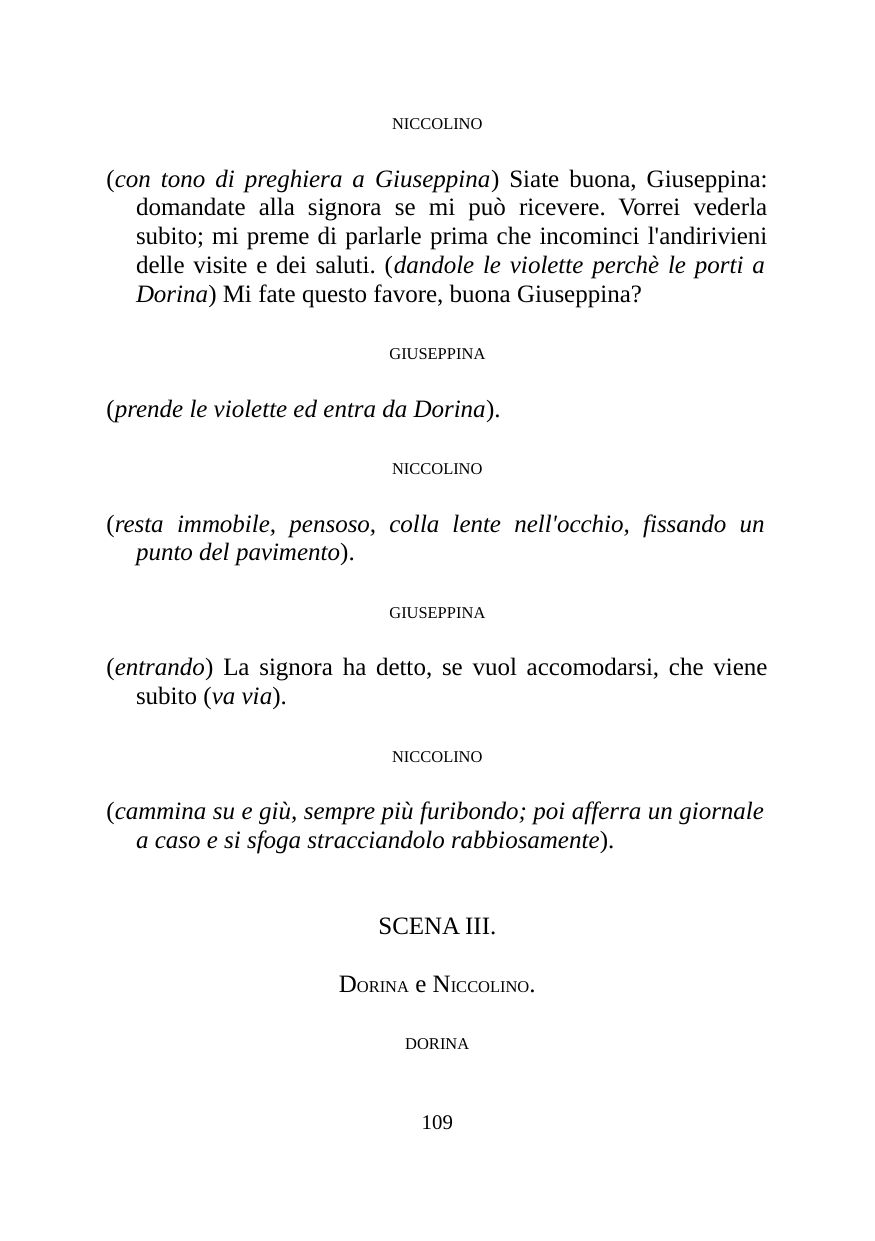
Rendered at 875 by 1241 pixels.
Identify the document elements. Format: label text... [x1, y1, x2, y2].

text (prende le violette ed entra da Dorina). [106, 394, 768, 422]
text niccolino [106, 451, 768, 480]
text dorina [106, 1026, 768, 1055]
text (resta immobile, pensoso, colla lente nell'occhio, fissando un punto del pavimento). [106, 509, 768, 566]
text (con tono di preghiera a Giuseppina) Siate buona, Giuseppina: domandate alla signora se mi può ricevere. Vorrei vederla subito; mi preme di parlarle prima che incominci l'andirivieni delle visite e dei saluti. (dandole le violette perchè le porti a Dorina) Mi fate questo favore, buona Giuseppina? [106, 164, 768, 307]
text niccolino [106, 739, 768, 767]
text (cammina su e giù, sempre più furibondo; poi afferra un giornale a caso e si sfoga stracciandolo rabbiosamente). [106, 796, 768, 854]
text Dorina e Niccolino. [106, 969, 768, 997]
text (entrando) La signora ha detto, se vuol accomodarsi, che viene subito (va via). [106, 652, 768, 710]
text niccolino [106, 106, 768, 135]
text giuseppina [106, 336, 768, 365]
text giuseppina [106, 595, 768, 624]
text SCENA III. [106, 911, 768, 940]
